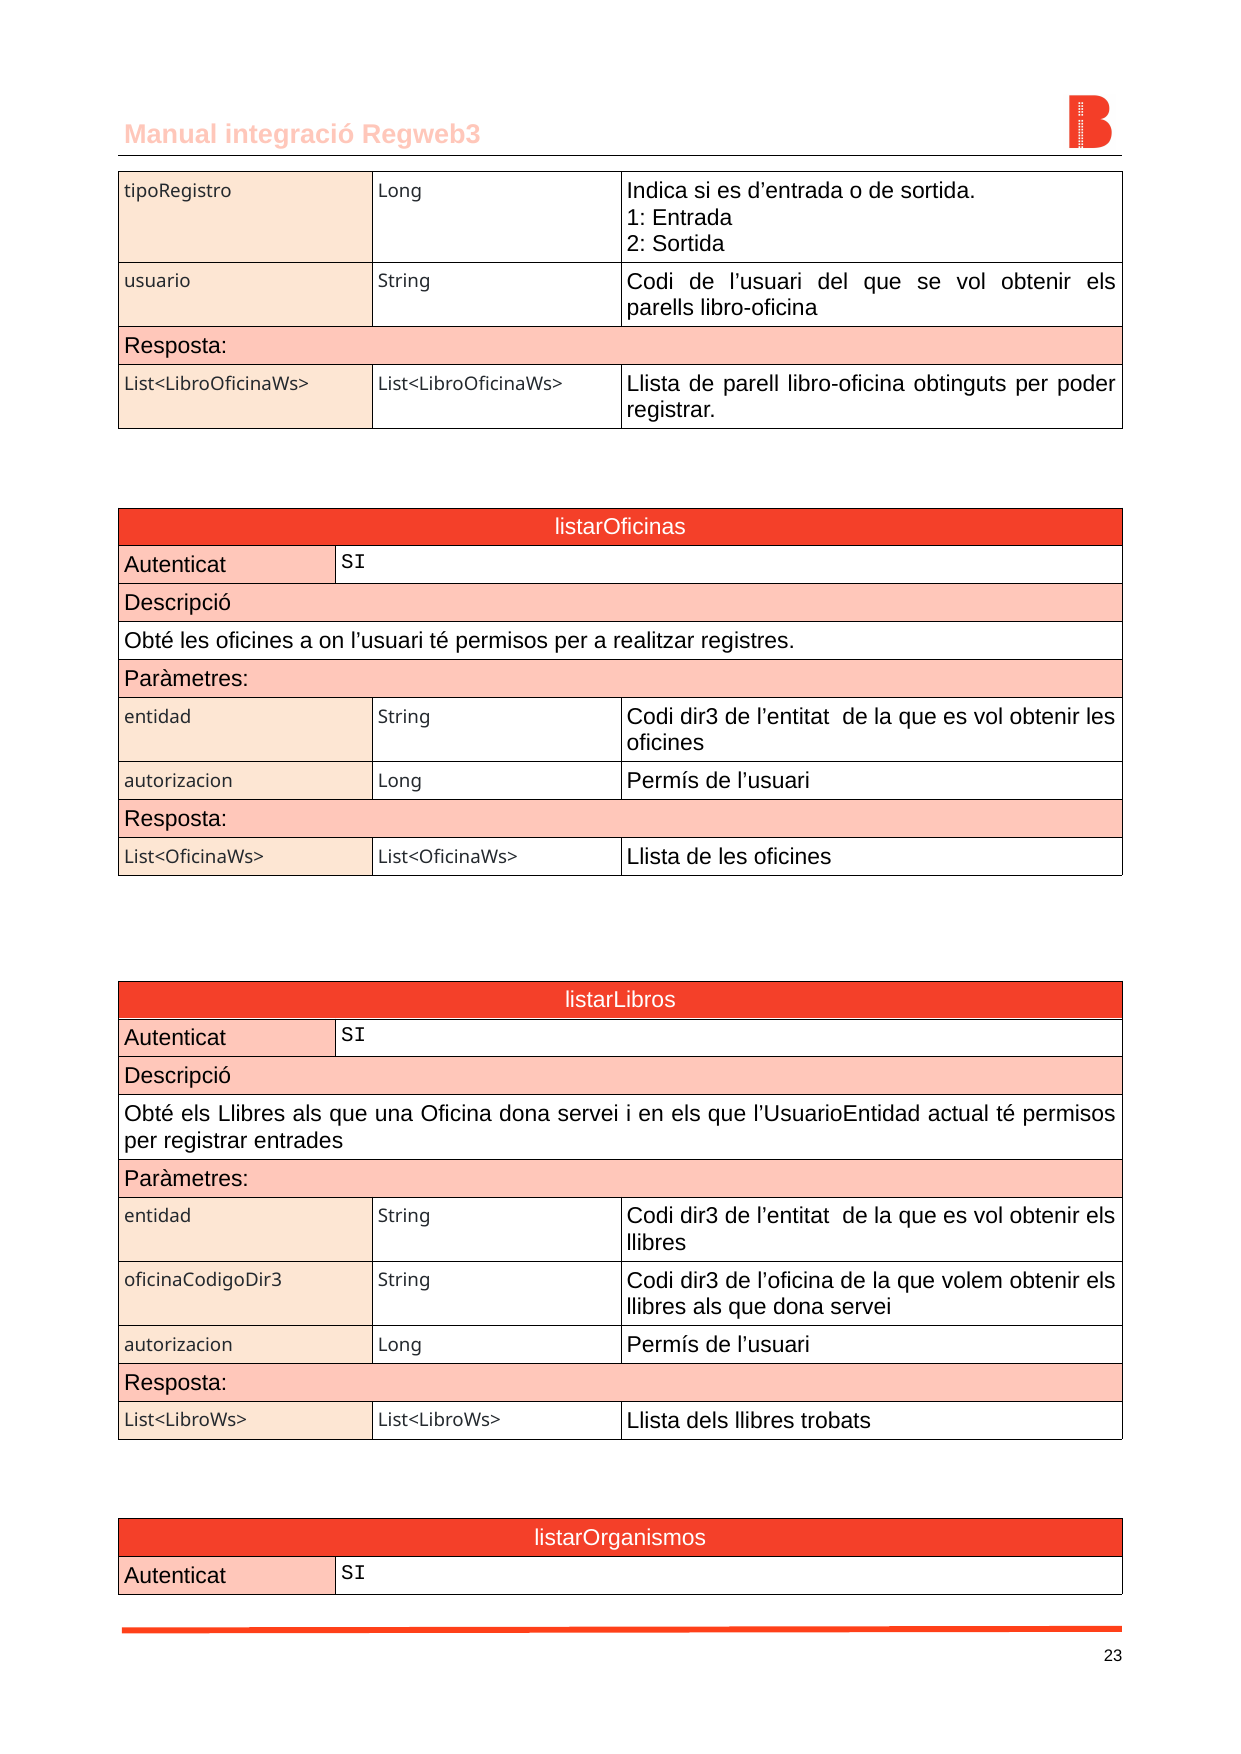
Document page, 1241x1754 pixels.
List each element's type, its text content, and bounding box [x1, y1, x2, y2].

table_cell Descripció [119, 1057, 1122, 1094]
table_cell Llista de parell libro-oficina obtinguts per poder registrar. [622, 365, 1122, 428]
table_cell Resposta: [119, 800, 1122, 837]
table_cell String [373, 698, 621, 761]
table_cell Autenticat [119, 1020, 335, 1056]
picture [1063, 94, 1117, 150]
table_cell Long [373, 1326, 621, 1363]
table_cell Paràmetres: [119, 1160, 1122, 1197]
table_cell Resposta: [119, 327, 1122, 364]
table_cell entidad [119, 698, 372, 761]
table_cell List<OficinaWs> [119, 838, 372, 875]
table_cell entidad [119, 1198, 372, 1261]
table_cell tipoRegistro [119, 172, 372, 262]
table_cell Codi de l’usuari del que se vol obtenir els parells libro-oficina [622, 263, 1122, 326]
table_cell oficinaCodigoDir3 [119, 1262, 372, 1325]
table_cell String [373, 1262, 621, 1325]
table_cell String [373, 263, 621, 326]
table_cell Obté els Llibres als que una Oficina dona servei i en els que l’UsuarioEntidad actual té permisos per registrar entrades [119, 1095, 1122, 1159]
table_cell Llista dels llibres trobats [622, 1402, 1122, 1439]
table_cell autorizacion [119, 762, 372, 799]
table_cell autorizacion [119, 1326, 372, 1363]
table_cell Long [373, 172, 621, 262]
table_cell Paràmetres: [119, 660, 1122, 697]
table_header listarLibros [119, 982, 1122, 1018]
table_cell SI [336, 1557, 1122, 1594]
table_cell List<LibroOficinaWs> [119, 365, 372, 428]
table_cell Indica si es d’entrada o de sortida. 1: Entrada 2: Sortida [622, 172, 1122, 262]
table_cell Codi dir3 de l’entitat de la que es vol obtenir els llibres [622, 1198, 1122, 1261]
table_header listarOficinas [119, 509, 1122, 545]
table_cell SI [336, 546, 1122, 583]
table_cell Autenticat [119, 1557, 335, 1594]
table_cell String [373, 1198, 621, 1261]
table_cell Long [373, 762, 621, 799]
table_cell usuario [119, 263, 372, 326]
table_cell Permís de l’usuari [622, 1326, 1122, 1363]
table_cell List<OficinaWs> [373, 838, 621, 875]
table_cell Autenticat [119, 546, 335, 583]
table_cell List<LibroWs> [373, 1402, 621, 1439]
table_cell Obté les oficines a on l’usuari té permisos per a realitzar registres. [119, 622, 1122, 659]
table_cell Codi dir3 de l’entitat de la que es vol obtenir les oficines [622, 698, 1122, 761]
table_cell Descripció [119, 584, 1122, 621]
table_cell List<LibroWs> [119, 1402, 372, 1439]
table_header listarOrganismos [119, 1519, 1122, 1556]
table_cell SI [336, 1020, 1122, 1056]
table_cell Llista de les oficines [622, 838, 1122, 875]
table_cell Codi dir3 de l’oficina de la que volem obtenir els llibres als que dona servei [622, 1262, 1122, 1325]
table_cell Permís de l’usuari [622, 762, 1122, 799]
table_cell List<LibroOficinaWs> [373, 365, 621, 428]
table_cell Resposta: [119, 1364, 1122, 1401]
